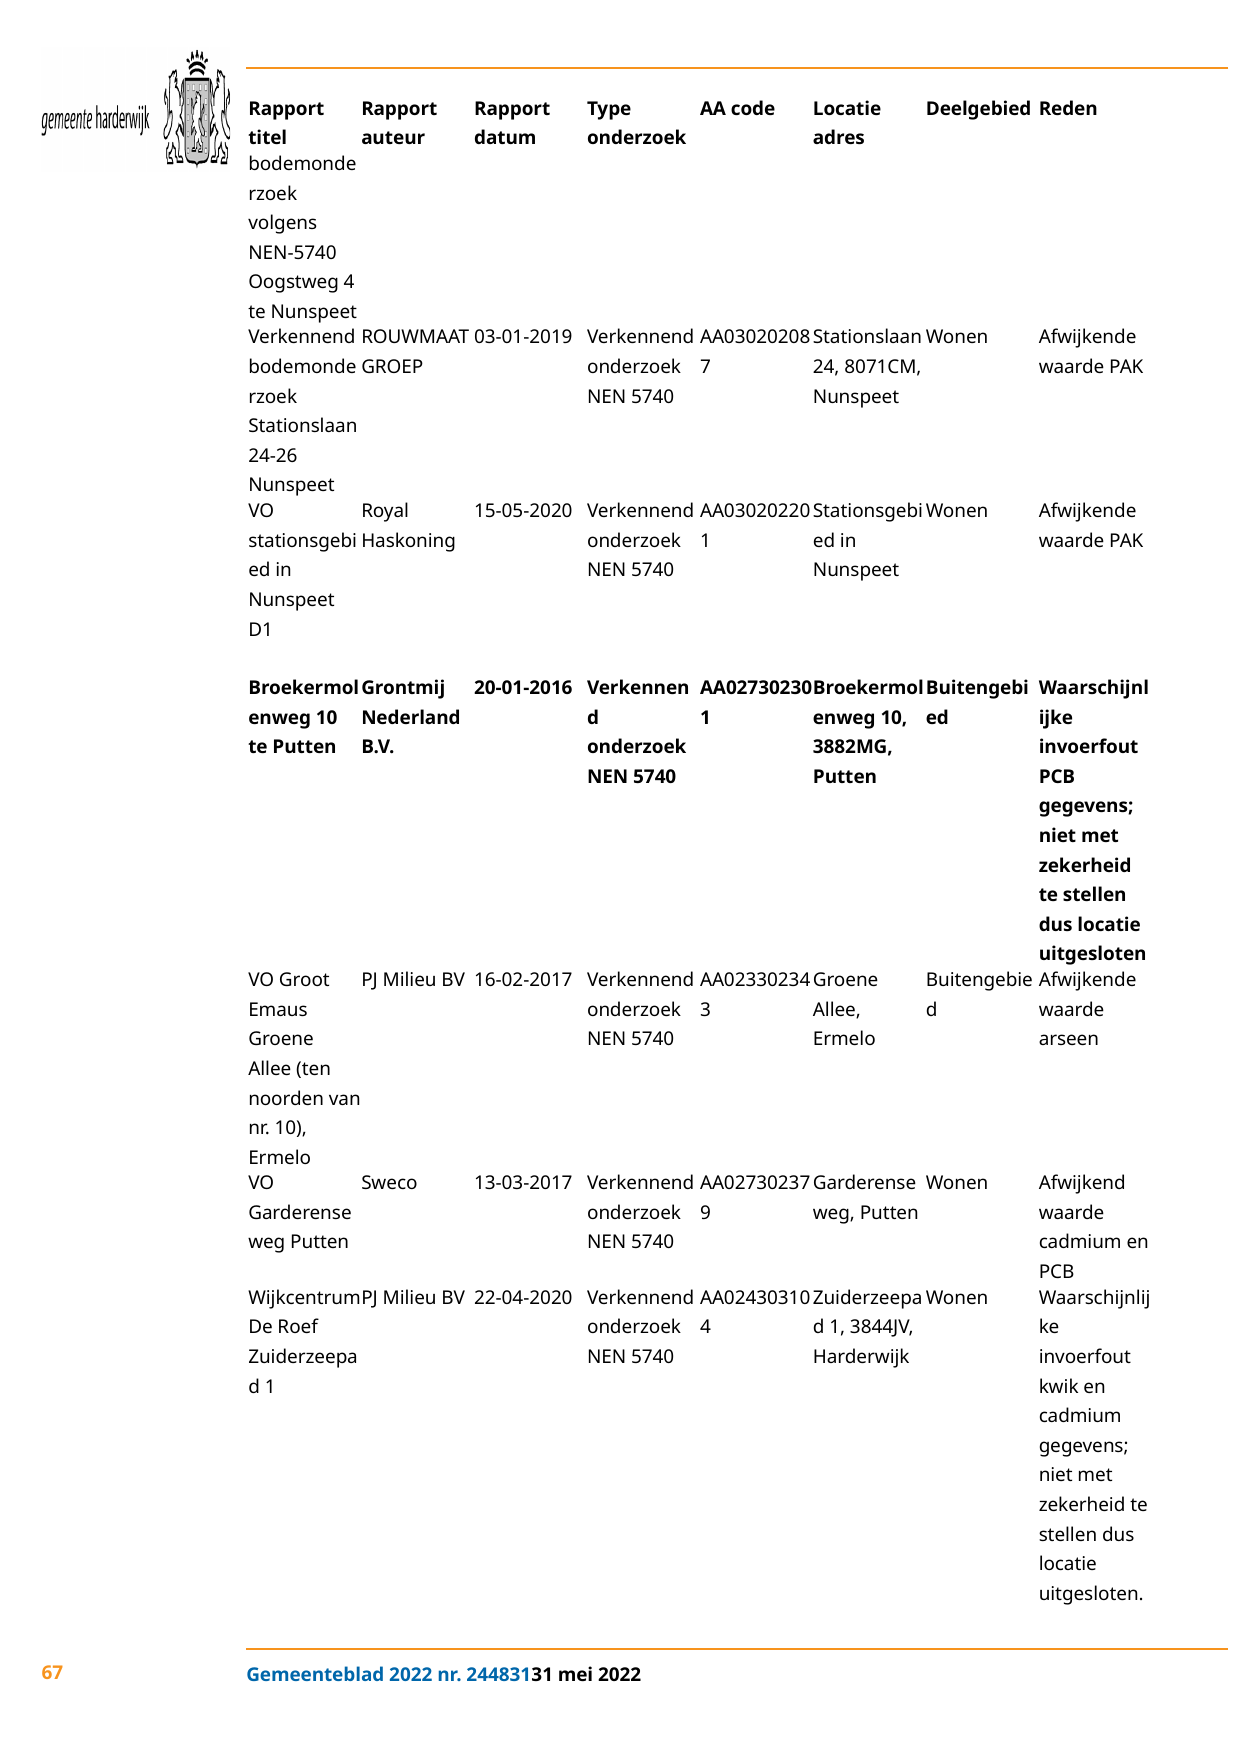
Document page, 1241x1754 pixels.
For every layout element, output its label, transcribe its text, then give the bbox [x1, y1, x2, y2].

table_cell AA027302379 [700, 1170, 813, 1284]
table_cell Sweco [361, 1170, 474, 1284]
table_cell 22-04-2020 [474, 1284, 587, 1606]
table_cell Royal Haskoning [361, 498, 474, 641]
table_cell 15-05-2020 [474, 498, 587, 641]
table_header Grontmij Nederland B.V. [361, 674, 474, 966]
table_cell Verkennend onderzoek NEN 5740 [587, 1284, 700, 1606]
table_cell [926, 150, 1038, 324]
table_cell [1039, 150, 1152, 324]
table_header AA027302301 [700, 674, 813, 966]
table_cell Wonen [926, 1284, 1038, 1606]
table_cell VO stationsgebied in Nunspeet D1 [248, 498, 361, 641]
table_cell [700, 150, 813, 324]
table_cell PJ Milieu BV [361, 966, 474, 1169]
table_cell Afwijkende waarde PAK [1039, 324, 1152, 497]
table_header Rapport auteur [361, 95, 474, 150]
table_cell Wonen [926, 324, 1038, 497]
table_header Rapport titel [248, 95, 361, 150]
table_cell [361, 150, 474, 324]
table_cell Afwijkend waarde cadmium en PCB [1039, 1170, 1152, 1284]
table_cell AA030202201 [700, 498, 813, 641]
table_cell Stationsgebied in Nunspeet [813, 498, 926, 641]
table_cell Afwijkende waarde arseen [1039, 966, 1152, 1169]
table_cell bodemonderzoek volgens NEN‑5740 Oogstweg 4 te Nunspeet [248, 150, 361, 324]
table_cell Buitengebied [926, 966, 1038, 1169]
table_cell Zuiderzeepad 1, 3844JV, Harderwijk [813, 1284, 926, 1606]
table_cell PJ Milieu BV [361, 1284, 474, 1606]
table_cell Wijkcentrum De Roef Zuiderzeepad 1 [248, 1284, 361, 1606]
table_cell Afwijkende waarde PAK [1039, 498, 1152, 641]
table_header Deelgebied [926, 95, 1038, 150]
table_header 20-01-2016 [474, 674, 587, 966]
table_cell Groene Allee, Ermelo [813, 966, 926, 1169]
table_cell VO Groot Emaus Groene Allee (ten noorden van nr. 10), Ermelo [248, 966, 361, 1169]
table_header Type onderzoek [587, 95, 700, 150]
table_cell Verkennend onderzoek NEN 5740 [587, 498, 700, 641]
table_cell Garderenseweg, Putten [813, 1170, 926, 1284]
table_cell Stationslaan 24, 8071CM, Nunspeet [813, 324, 926, 497]
table_cell AA023302343 [700, 966, 813, 1169]
table_header Rapport datum [474, 95, 587, 150]
table_cell AA024303104 [700, 1284, 813, 1606]
table_cell Wonen [926, 498, 1038, 641]
table_header Broekermolenweg 10, 3882MG, Putten [813, 674, 926, 966]
table_header Waarschijnlijke invoerfout PCB gegevens; niet met zekerheid te stellen dus locatie uitgesloten [1039, 674, 1152, 966]
table_cell Verkennend onderzoek NEN 5740 [587, 966, 700, 1169]
table_cell VO Garderenseweg Putten [248, 1170, 361, 1284]
table_cell Verkennend onderzoek NEN 5740 [587, 1170, 700, 1284]
table_header Verkennend onderzoek NEN 5740 [587, 674, 700, 966]
table_cell Verkennend onderzoek NEN 5740 [587, 324, 700, 497]
table_cell 03-01-2019 [474, 324, 587, 497]
table_cell Verkennend bodemonderzoek Stationslaan 24-26 Nunspeet [248, 324, 361, 497]
table_cell [813, 150, 926, 324]
table_header AA code [700, 95, 813, 150]
table_header Locatie adres [813, 95, 926, 150]
table_cell 16-02-2017 [474, 966, 587, 1169]
table_cell [587, 150, 700, 324]
table_header Buitengebied [926, 674, 1038, 966]
table_cell ROUWMAAT GROEP [361, 324, 474, 497]
table_cell [474, 150, 587, 324]
table_cell AA030202087 [700, 324, 813, 497]
table_cell 13-03-2017 [474, 1170, 587, 1284]
table_header Broekermolenweg 10 te Putten [248, 674, 361, 966]
picture [41, 47, 231, 172]
table_cell Wonen [926, 1170, 1038, 1284]
table_header Reden [1039, 95, 1152, 150]
table_cell Waarschijnlijke invoerfout kwik en cadmium gegevens; niet met zekerheid te stellen dus locatie uitgesloten. [1039, 1284, 1152, 1606]
